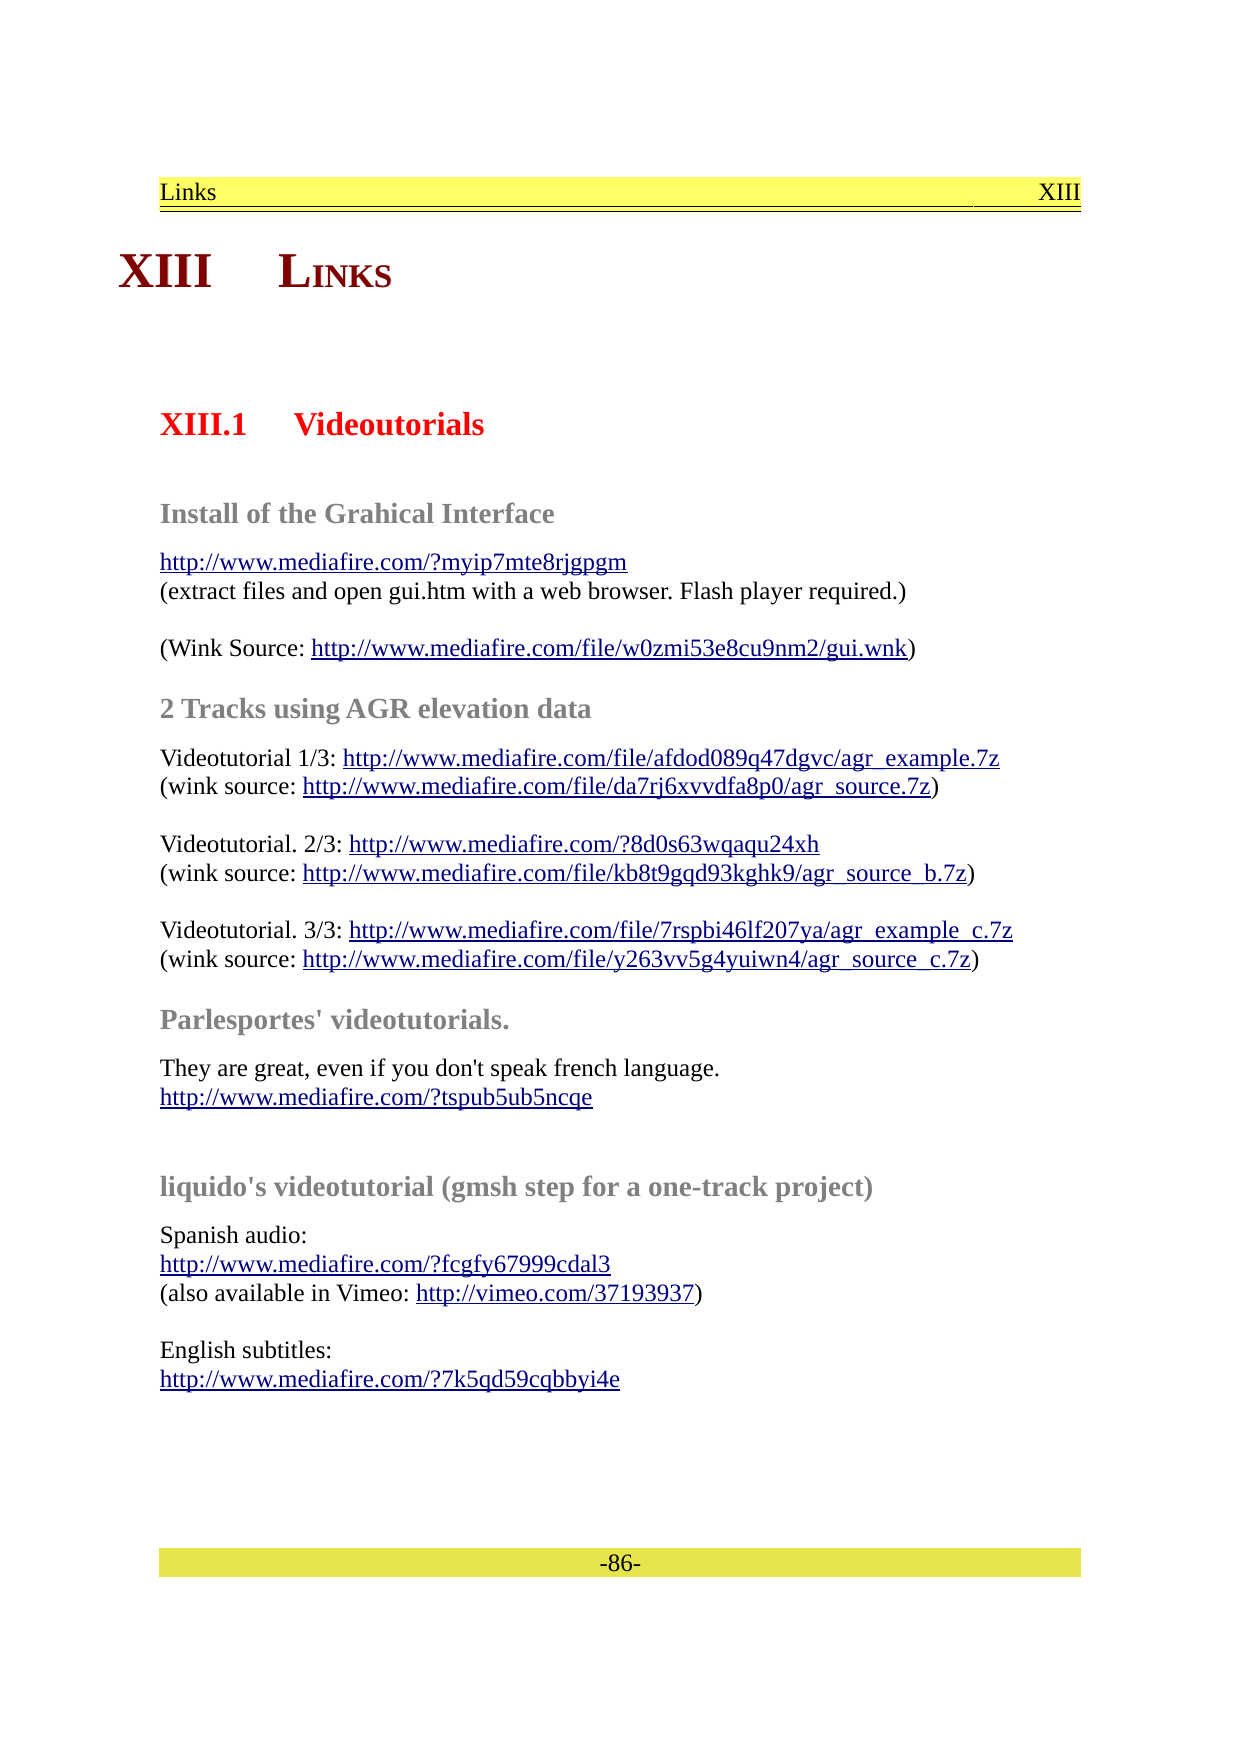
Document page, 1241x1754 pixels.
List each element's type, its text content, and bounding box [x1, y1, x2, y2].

text http://www.mediafire.com/?fcgfy67999cdal3 [159, 1249, 1081, 1278]
text http://www.mediafire.com/?myip7mte8rjgpgm [159, 547, 1081, 576]
text Videotutorial 1/3: http://www.mediafire.com/file/afdod089q47dgvc/agr_example.7z [159, 743, 1081, 771]
subtitle Install of the Grahical Interface [159, 496, 1081, 529]
text (Wink Source: http://www.mediafire.com/file/w0zmi53e8cu9nm2/gui.wnk) [159, 633, 1081, 662]
text Videotutorial. 3/3: http://www.mediafire.com/file/7rspbi46lf207ya/agr_example_c.7z [159, 915, 1081, 944]
text (wink source: http://www.mediafire.com/file/da7rj6xvvdfa8p0/agr_source.7z) [159, 771, 1081, 800]
text (wink source: http://www.mediafire.com/file/kb8t9gqd93kghk9/agr_source_b.7z) [159, 858, 1081, 886]
text (wink source: http://www.mediafire.com/file/y263vv5g4yuiwn4/agr_source_c.7z) [159, 944, 1081, 973]
text Spanish audio: [159, 1220, 1081, 1249]
text (also available in Vimeo: http://vimeo.com/37193937) [159, 1278, 1081, 1307]
subtitle liquido's videotutorial (gmsh step for a one-track project) [159, 1169, 1081, 1203]
text (extract files and open gui.htm with a web browser. Flash player required.) [159, 576, 1081, 604]
text Videotutorial. 2/3: http://www.mediafire.com/?8d0s63wqaqu24xh [159, 829, 1081, 858]
text http://www.mediafire.com/?7k5qd59cqbbyi4e [159, 1364, 1081, 1393]
subtitle Parlesportes' videotutorials. [159, 1002, 1081, 1036]
text English subtitles: [159, 1335, 1081, 1364]
subtitle 2 Tracks using AGR elevation data [159, 691, 1081, 725]
text They are great, even if you don't speak french language. [159, 1053, 1081, 1082]
text http://www.mediafire.com/?tspub5ub5ncqe [159, 1082, 1081, 1140]
subtitle Links [118, 240, 1081, 298]
subtitle Videoutorials [159, 404, 1081, 443]
